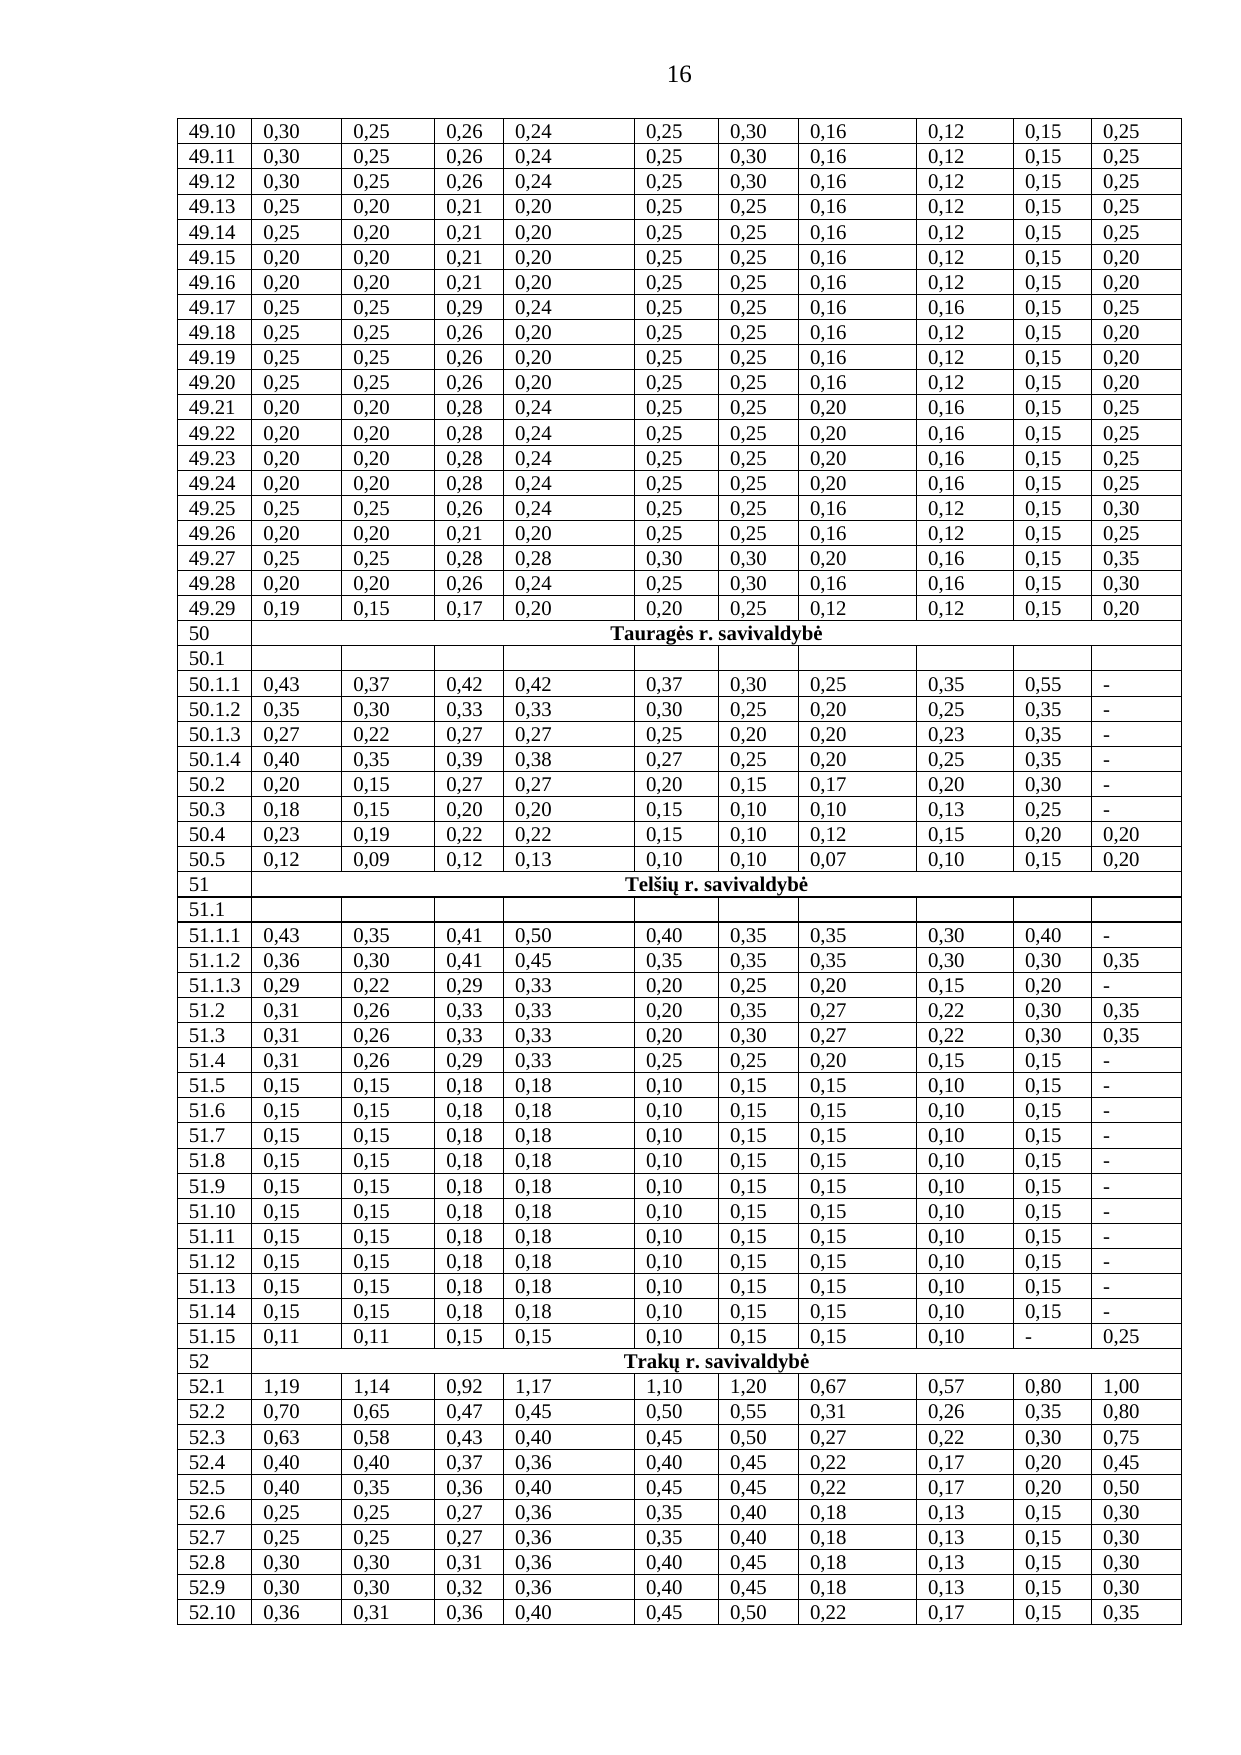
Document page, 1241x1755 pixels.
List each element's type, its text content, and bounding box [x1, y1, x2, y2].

table_cell 0,25 [1092, 295, 1181, 319]
table_cell 0,20 [252, 446, 341, 469]
table_cell 0,27 [252, 722, 341, 746]
table_cell 0,30 [342, 948, 434, 972]
table_cell 0,25 [635, 220, 718, 244]
table_cell 0,35 [1092, 998, 1181, 1022]
table_cell 0,15 [342, 772, 434, 796]
table_cell 49.17 [178, 295, 251, 319]
table_cell 1,20 [719, 1374, 798, 1398]
table_cell 0,25 [719, 395, 798, 419]
table_cell 0,42 [504, 671, 634, 696]
table_cell 0,35 [1014, 747, 1091, 771]
table_cell 0,16 [799, 220, 916, 244]
table_cell 0,40 [719, 1525, 798, 1549]
table_cell 0,31 [435, 1550, 503, 1574]
table_cell 0,20 [252, 571, 341, 595]
table_cell 0,15 [1014, 596, 1091, 620]
table_cell 0,36 [504, 1550, 634, 1574]
table_cell 0,10 [635, 847, 718, 871]
table_cell 0,16 [917, 295, 1013, 319]
table_cell [917, 646, 1013, 670]
table_cell 0,15 [252, 1123, 341, 1147]
table_cell 0,15 [1014, 496, 1091, 520]
table_cell 0,31 [342, 1600, 434, 1624]
table_cell 0,20 [252, 270, 341, 294]
table_cell 0,20 [799, 446, 916, 469]
table_cell 0,35 [1014, 722, 1091, 746]
table_cell 0,18 [435, 1123, 503, 1147]
table_cell 0,27 [504, 772, 634, 796]
table_cell - [1092, 697, 1181, 721]
table_cell 0,20 [635, 596, 718, 620]
table_cell 0,18 [435, 1199, 503, 1223]
table_cell 0,28 [435, 446, 503, 469]
table_cell 0,10 [635, 1174, 718, 1198]
table_cell 0,40 [635, 923, 718, 947]
table_cell [799, 646, 916, 670]
table_cell 0,25 [1092, 446, 1181, 469]
table_cell 0,12 [917, 270, 1013, 294]
table_cell 0,20 [252, 471, 341, 495]
table_cell 0,20 [799, 722, 916, 746]
table_cell 51.12 [178, 1249, 251, 1273]
table_cell 0,13 [917, 1525, 1013, 1549]
table_cell 0,15 [342, 1249, 434, 1273]
table_cell 0,30 [635, 697, 718, 721]
table_cell 0,16 [799, 195, 916, 218]
table_cell 0,15 [799, 1149, 916, 1172]
table_cell 0,25 [635, 471, 718, 495]
table_cell 0,20 [1092, 245, 1181, 269]
table_cell 0,15 [1014, 270, 1091, 294]
table_cell 0,15 [1014, 345, 1091, 369]
table_cell 0,25 [635, 169, 718, 193]
table_cell 0,41 [435, 923, 503, 947]
table_cell 0,27 [799, 998, 916, 1022]
table_cell 0,20 [504, 596, 634, 620]
table_cell 0,26 [435, 144, 503, 168]
table_cell 0,55 [719, 1400, 798, 1423]
table_cell 0,10 [719, 847, 798, 871]
table_cell 0,16 [917, 471, 1013, 495]
table_cell [342, 898, 434, 921]
table_cell 50.1 [178, 646, 251, 670]
table_cell [252, 646, 341, 670]
table_cell 0,30 [1092, 496, 1181, 520]
table_cell 0,15 [719, 1073, 798, 1097]
table_cell 0,10 [635, 1274, 718, 1298]
table_cell 0,20 [719, 722, 798, 746]
table_cell 0,16 [917, 446, 1013, 469]
table_cell 0,15 [1014, 295, 1091, 319]
table_cell [917, 898, 1013, 921]
table_cell 0,18 [435, 1274, 503, 1298]
table_cell 0,15 [342, 1274, 434, 1298]
table_cell 0,20 [799, 973, 916, 997]
table_cell 0,24 [504, 119, 634, 143]
table_cell 0,25 [1092, 420, 1181, 444]
table_cell 0,25 [635, 571, 718, 595]
table_cell 0,25 [719, 596, 798, 620]
table_cell 0,15 [799, 1249, 916, 1273]
table_cell 0,25 [719, 521, 798, 545]
table_cell 0,15 [252, 1073, 341, 1097]
table_cell 0,20 [1014, 1475, 1091, 1499]
table_cell 0,20 [799, 471, 916, 495]
table_cell 0,35 [342, 923, 434, 947]
table_cell 0,21 [435, 270, 503, 294]
table_cell 0,35 [719, 948, 798, 972]
table_cell 0,10 [635, 1224, 718, 1248]
table_cell 0,65 [342, 1400, 434, 1423]
table_cell 0,11 [252, 1324, 341, 1348]
table_cell 0,15 [1014, 546, 1091, 570]
table_cell 0,16 [917, 420, 1013, 444]
table_cell 0,12 [917, 144, 1013, 168]
table_cell 0,15 [799, 1098, 916, 1122]
table_cell 0,25 [635, 496, 718, 520]
table_cell 0,37 [635, 671, 718, 696]
table_cell 0,55 [1014, 671, 1091, 696]
table_cell 0,35 [342, 1475, 434, 1499]
table_cell 0,25 [252, 195, 341, 218]
table_cell 0,15 [719, 1224, 798, 1248]
table_cell [719, 646, 798, 670]
table_cell 0,40 [252, 1475, 341, 1499]
table_cell 0,35 [252, 697, 341, 721]
table_cell - [1092, 1299, 1181, 1323]
table_cell 0,35 [1014, 697, 1091, 721]
table_cell 0,25 [342, 295, 434, 319]
table_cell [719, 898, 798, 921]
table_cell - [1092, 1098, 1181, 1122]
table_cell 0,15 [342, 1199, 434, 1223]
table_cell 0,15 [1014, 195, 1091, 218]
table_cell 0,25 [252, 220, 341, 244]
table_cell 0,27 [504, 722, 634, 746]
table_cell 0,12 [917, 195, 1013, 218]
table_cell 0,15 [1014, 571, 1091, 595]
table_cell 0,10 [799, 797, 916, 821]
table_cell 0,15 [719, 1098, 798, 1122]
table_cell 49.25 [178, 496, 251, 520]
table_cell 0,15 [719, 772, 798, 796]
table_cell 0,30 [1092, 1525, 1181, 1549]
table_cell 0,40 [719, 1500, 798, 1524]
table_cell - [1092, 747, 1181, 771]
table_cell 0,10 [719, 822, 798, 846]
table_cell 0,10 [917, 1224, 1013, 1248]
table_cell 50.1.4 [178, 747, 251, 771]
table_cell 0,20 [1092, 596, 1181, 620]
table_cell 0,57 [917, 1374, 1013, 1398]
table_cell 0,30 [1014, 772, 1091, 796]
table_cell 0,16 [917, 546, 1013, 570]
table_cell 0,45 [719, 1475, 798, 1499]
table_cell 1,00 [1092, 1374, 1181, 1398]
table_cell 0,30 [917, 948, 1013, 972]
table_cell [435, 898, 503, 921]
table_cell 0,15 [1014, 521, 1091, 545]
table_cell 0,20 [799, 546, 916, 570]
table_cell 0,25 [719, 420, 798, 444]
table_cell 0,15 [799, 1224, 916, 1248]
table_cell 0,20 [252, 521, 341, 545]
table_cell 0,12 [435, 847, 503, 871]
table_cell 0,30 [252, 1575, 341, 1599]
table_cell 0,36 [435, 1475, 503, 1499]
table_cell 0,15 [917, 822, 1013, 846]
table_cell 0,25 [342, 1500, 434, 1524]
table_cell 0,20 [635, 772, 718, 796]
table_cell 0,33 [504, 973, 634, 997]
table_cell - [1092, 797, 1181, 821]
table_cell 0,36 [435, 1600, 503, 1624]
table_cell Tauragės r. savivaldybė [252, 621, 1181, 645]
table_cell 0,15 [342, 1098, 434, 1122]
table_cell 0,16 [917, 395, 1013, 419]
table_cell 0,18 [504, 1098, 634, 1122]
table_cell 0,18 [799, 1550, 916, 1574]
table_cell 0,30 [342, 1550, 434, 1574]
table_cell 0,15 [1014, 1274, 1091, 1298]
table_cell 51.15 [178, 1324, 251, 1348]
table_cell 0,20 [1092, 847, 1181, 871]
table_cell 0,24 [504, 496, 634, 520]
table_cell 0,12 [252, 847, 341, 871]
table_cell [504, 898, 634, 921]
table_cell Trakų r. savivaldybė [252, 1349, 1181, 1373]
table_cell 0,15 [799, 1073, 916, 1097]
table_cell 0,25 [252, 370, 341, 394]
table_cell 0,26 [435, 345, 503, 369]
table_cell 0,26 [917, 1400, 1013, 1423]
table_cell 0,15 [719, 1149, 798, 1172]
table_cell 0,40 [504, 1475, 634, 1499]
table_cell 0,25 [635, 1048, 718, 1072]
table_cell 0,15 [917, 1048, 1013, 1072]
table_cell 0,13 [917, 797, 1013, 821]
table_cell 0,26 [435, 370, 503, 394]
table_cell 0,30 [1092, 1500, 1181, 1524]
table_cell 0,24 [504, 295, 634, 319]
table_cell 0,15 [1014, 1199, 1091, 1223]
table_cell 0,24 [504, 471, 634, 495]
table_cell 0,18 [435, 1174, 503, 1198]
table_cell 0,30 [1092, 571, 1181, 595]
table_cell 0,15 [252, 1274, 341, 1298]
table_cell 0,12 [917, 521, 1013, 545]
table_cell 0,18 [435, 1098, 503, 1122]
table_cell 0,25 [342, 119, 434, 143]
table_cell 0,30 [252, 144, 341, 168]
table_cell 0,25 [252, 320, 341, 344]
table_cell 0,36 [504, 1450, 634, 1474]
table_cell 0,25 [719, 697, 798, 721]
table_cell 0,24 [504, 395, 634, 419]
table_cell 0,30 [252, 169, 341, 193]
table_cell 0,32 [435, 1575, 503, 1599]
table_cell 0,30 [1014, 998, 1091, 1022]
table_cell 0,20 [504, 345, 634, 369]
table_cell 0,20 [342, 395, 434, 419]
table_cell 50.4 [178, 822, 251, 846]
table_cell 1,19 [252, 1374, 341, 1398]
table_cell 0,25 [635, 395, 718, 419]
table_cell 50.1.1 [178, 671, 251, 696]
table_cell 0,92 [435, 1374, 503, 1398]
table_cell 0,22 [917, 998, 1013, 1022]
table_cell 0,31 [252, 1048, 341, 1072]
table_cell 0,17 [917, 1450, 1013, 1474]
table_cell 0,15 [1014, 320, 1091, 344]
table_cell 0,22 [435, 822, 503, 846]
table_cell 0,15 [1014, 1123, 1091, 1147]
table_cell [799, 898, 916, 921]
table_cell 0,50 [1092, 1475, 1181, 1499]
table_cell 49.15 [178, 245, 251, 269]
table_cell 0,25 [719, 245, 798, 269]
table_cell 49.26 [178, 521, 251, 545]
table_cell 50 [178, 621, 251, 645]
table_cell 0,12 [917, 169, 1013, 193]
table_cell 0,10 [635, 1123, 718, 1147]
table_cell 0,30 [342, 697, 434, 721]
table_cell 0,39 [435, 747, 503, 771]
table_cell 0,15 [1014, 1525, 1091, 1549]
table_cell 0,20 [342, 571, 434, 595]
table_cell 0,40 [635, 1575, 718, 1599]
table_cell 0,20 [435, 797, 503, 821]
table_cell 0,25 [342, 144, 434, 168]
table_cell 0,47 [435, 1400, 503, 1423]
table_cell 0,30 [719, 144, 798, 168]
table_cell 0,26 [435, 571, 503, 595]
table_cell 0,09 [342, 847, 434, 871]
table_cell 0,16 [799, 295, 916, 319]
table_cell 0,45 [504, 948, 634, 972]
table_cell 0,20 [1092, 345, 1181, 369]
table_cell 0,15 [719, 1274, 798, 1298]
table_cell 0,15 [1014, 1149, 1091, 1172]
table_cell 0,30 [342, 1575, 434, 1599]
table_cell 0,16 [799, 320, 916, 344]
table_cell 0,15 [1014, 144, 1091, 168]
table_cell 0,16 [799, 496, 916, 520]
table_cell 0,15 [435, 1324, 503, 1348]
table_cell 0,20 [917, 772, 1013, 796]
table_cell 0,10 [917, 1324, 1013, 1348]
table_cell 0,38 [504, 747, 634, 771]
table_cell 0,20 [342, 245, 434, 269]
table_cell 0,18 [504, 1073, 634, 1097]
table_cell 0,33 [504, 998, 634, 1022]
table_cell 50.3 [178, 797, 251, 821]
table_cell 0,43 [435, 1425, 503, 1449]
table_cell 0,30 [719, 546, 798, 570]
table_cell 51.3 [178, 1023, 251, 1047]
table_cell 0,37 [342, 671, 434, 696]
table_cell - [1092, 772, 1181, 796]
table_cell 49.12 [178, 169, 251, 193]
table_cell 0,35 [719, 923, 798, 947]
table_cell 0,10 [917, 1149, 1013, 1172]
table_cell 0,25 [1092, 119, 1181, 143]
table_cell 0,19 [252, 596, 341, 620]
table_cell 0,41 [435, 948, 503, 972]
table_cell 0,15 [799, 1274, 916, 1298]
table_cell 0,30 [719, 671, 798, 696]
table_cell 0,13 [917, 1550, 1013, 1574]
table_cell 0,25 [1092, 1324, 1181, 1348]
table_cell 0,15 [252, 1098, 341, 1122]
table_cell 49.13 [178, 195, 251, 218]
table_cell - [1092, 722, 1181, 746]
table_cell 0,15 [1014, 1600, 1091, 1624]
table_cell 0,15 [635, 797, 718, 821]
table_cell [635, 898, 718, 921]
table_cell 0,25 [252, 496, 341, 520]
table_cell 0,25 [635, 245, 718, 269]
table_cell 49.20 [178, 370, 251, 394]
table_cell 0,10 [719, 797, 798, 821]
table_cell 0,26 [435, 119, 503, 143]
table_cell 0,12 [917, 496, 1013, 520]
table_cell 0,16 [799, 345, 916, 369]
table_cell 0,80 [1014, 1374, 1091, 1398]
table_cell 0,25 [635, 521, 718, 545]
table_cell 0,36 [504, 1500, 634, 1524]
table_cell 0,25 [719, 220, 798, 244]
table_cell 0,40 [504, 1600, 634, 1624]
table_cell 0,15 [342, 1123, 434, 1147]
table_cell 51.13 [178, 1274, 251, 1298]
table_cell 0,10 [917, 1299, 1013, 1323]
table_cell 0,25 [1092, 395, 1181, 419]
table_cell 0,30 [635, 546, 718, 570]
table_cell 0,25 [719, 320, 798, 344]
table_cell 0,25 [719, 295, 798, 319]
table_cell 49.23 [178, 446, 251, 469]
table_cell - [1092, 1149, 1181, 1172]
table_cell 52.8 [178, 1550, 251, 1574]
table_cell 0,24 [504, 169, 634, 193]
table_cell 0,15 [1014, 1299, 1091, 1323]
table_cell 0,33 [504, 1048, 634, 1072]
table_cell 0,15 [342, 1299, 434, 1323]
table_cell 0,16 [917, 571, 1013, 595]
table_cell 0,10 [917, 1098, 1013, 1122]
table_cell 49.22 [178, 420, 251, 444]
table_cell 0,45 [504, 1400, 634, 1423]
table_cell 0,28 [504, 546, 634, 570]
table_cell 0,17 [799, 772, 916, 796]
table_cell 0,15 [342, 1149, 434, 1172]
table_cell 49.10 [178, 119, 251, 143]
table_cell [504, 646, 634, 670]
table_cell 52.3 [178, 1425, 251, 1449]
table_cell 0,36 [252, 1600, 341, 1624]
table_cell 0,10 [917, 847, 1013, 871]
table_cell 1,14 [342, 1374, 434, 1398]
table_cell 0,36 [252, 948, 341, 972]
table_cell 0,20 [342, 521, 434, 545]
table_cell 0,35 [917, 671, 1013, 696]
table_cell 0,50 [635, 1400, 718, 1423]
table_cell 0,20 [1092, 320, 1181, 344]
table_cell 0,22 [799, 1475, 916, 1499]
table_cell 0,18 [435, 1299, 503, 1323]
table_cell 0,15 [719, 1123, 798, 1147]
table_cell 50.5 [178, 847, 251, 871]
table_cell 0,25 [719, 1048, 798, 1072]
table_cell 0,15 [1014, 1073, 1091, 1097]
table_cell 49.14 [178, 220, 251, 244]
table_cell 0,16 [799, 571, 916, 595]
table_cell 0,22 [504, 822, 634, 846]
table_cell 0,35 [1092, 546, 1181, 570]
table_cell 0,15 [1014, 245, 1091, 269]
table_cell 0,45 [635, 1475, 718, 1499]
table_cell 0,35 [799, 948, 916, 972]
table_cell 51.1.2 [178, 948, 251, 972]
table_cell 49.16 [178, 270, 251, 294]
table_cell 0,25 [1014, 797, 1091, 821]
table_cell 0,45 [719, 1450, 798, 1474]
table_cell 0,40 [252, 1450, 341, 1474]
table_cell 0,10 [917, 1123, 1013, 1147]
table_cell 0,18 [435, 1149, 503, 1172]
table_cell - [1092, 973, 1181, 997]
table_cell 0,25 [635, 345, 718, 369]
table_cell 0,15 [799, 1299, 916, 1323]
table_cell 0,13 [917, 1575, 1013, 1599]
table_cell 0,25 [342, 320, 434, 344]
table_cell 0,25 [719, 471, 798, 495]
table_cell 0,30 [917, 923, 1013, 947]
table_cell 0,26 [435, 496, 503, 520]
table_cell 0,18 [504, 1149, 634, 1172]
table_cell - [1092, 1249, 1181, 1273]
table_cell 0,12 [799, 596, 916, 620]
table_cell 0,40 [504, 1425, 634, 1449]
table_cell 0,25 [342, 546, 434, 570]
table_cell 0,25 [719, 270, 798, 294]
table_cell 0,20 [635, 998, 718, 1022]
table_cell 0,15 [342, 797, 434, 821]
table_cell 0,25 [635, 370, 718, 394]
table_cell 0,28 [435, 546, 503, 570]
table_cell 0,15 [1014, 1500, 1091, 1524]
table_cell [635, 646, 718, 670]
table_cell 0,27 [435, 722, 503, 746]
table_cell 0,20 [252, 772, 341, 796]
table_cell 1,10 [635, 1374, 718, 1398]
table_cell 0,25 [635, 270, 718, 294]
table_cell 0,12 [917, 345, 1013, 369]
table_cell 0,18 [252, 797, 341, 821]
table_cell 0,58 [342, 1425, 434, 1449]
table_cell 0,35 [1092, 1023, 1181, 1047]
table_cell 0,15 [799, 1174, 916, 1198]
table_cell 0,30 [719, 169, 798, 193]
table_cell 0,18 [799, 1575, 916, 1599]
table_cell 0,35 [1014, 1400, 1091, 1423]
table_cell 0,20 [1014, 822, 1091, 846]
table_cell - [1092, 1199, 1181, 1223]
table_cell 0,20 [342, 471, 434, 495]
table_cell 0,43 [252, 671, 341, 696]
table_cell - [1092, 1174, 1181, 1198]
table_cell 0,36 [504, 1525, 634, 1549]
table_cell 51.8 [178, 1149, 251, 1172]
table_cell 52.9 [178, 1575, 251, 1599]
table_cell 0,20 [342, 446, 434, 469]
table_cell 51.6 [178, 1098, 251, 1122]
table_cell 0,10 [635, 1073, 718, 1097]
table_cell 0,18 [504, 1199, 634, 1223]
table_cell 0,25 [252, 1500, 341, 1524]
table_cell 0,15 [1014, 1098, 1091, 1122]
table_cell 0,20 [252, 395, 341, 419]
table_cell 0,15 [635, 822, 718, 846]
table_cell 0,15 [252, 1224, 341, 1248]
table_cell 0,45 [1092, 1450, 1181, 1474]
table_cell 0,33 [435, 998, 503, 1022]
table_cell 0,22 [799, 1600, 916, 1624]
table_cell 0,20 [252, 420, 341, 444]
table_cell 0,10 [635, 1324, 718, 1348]
table_cell 0,21 [435, 245, 503, 269]
table_cell 52.10 [178, 1600, 251, 1624]
table_cell 0,30 [252, 119, 341, 143]
table_cell 0,25 [917, 747, 1013, 771]
table_cell 0,21 [435, 521, 503, 545]
table_cell 49.28 [178, 571, 251, 595]
table_cell - [1092, 923, 1181, 947]
table_cell 0,45 [719, 1550, 798, 1574]
table_cell 1,17 [504, 1374, 634, 1398]
table_cell 0,15 [799, 1199, 916, 1223]
table_cell 0,20 [799, 697, 916, 721]
table_cell 0,30 [1014, 1023, 1091, 1047]
table_cell 0,26 [435, 169, 503, 193]
table_cell 0,13 [504, 847, 634, 871]
table_cell 0,15 [719, 1299, 798, 1323]
table_cell 0,25 [1092, 144, 1181, 168]
table_cell 0,18 [435, 1224, 503, 1248]
table_cell 0,25 [342, 345, 434, 369]
table_cell 0,35 [635, 1500, 718, 1524]
table_cell 0,15 [799, 1324, 916, 1348]
table_cell 0,20 [504, 270, 634, 294]
table_cell 0,42 [435, 671, 503, 696]
table_cell - [1092, 1274, 1181, 1298]
table_cell 0,20 [1092, 270, 1181, 294]
table_cell 0,15 [1014, 1224, 1091, 1248]
table_cell 0,21 [435, 195, 503, 218]
table_cell 50.2 [178, 772, 251, 796]
table_cell 51.5 [178, 1073, 251, 1097]
table_cell 0,12 [917, 245, 1013, 269]
table_cell 52.7 [178, 1525, 251, 1549]
table_cell 0,35 [635, 1525, 718, 1549]
table_cell 0,12 [917, 370, 1013, 394]
table_cell 0,25 [917, 697, 1013, 721]
table_cell 0,45 [635, 1425, 718, 1449]
table_cell 0,25 [719, 345, 798, 369]
table_cell [342, 646, 434, 670]
table_cell 0,50 [504, 923, 634, 947]
table_cell 0,27 [435, 772, 503, 796]
table_cell 0,20 [252, 245, 341, 269]
table_cell 0,12 [917, 596, 1013, 620]
table_cell 0,26 [435, 320, 503, 344]
table_cell 52.5 [178, 1475, 251, 1499]
table_cell 0,25 [342, 169, 434, 193]
table_cell 0,12 [917, 320, 1013, 344]
table_cell 0,40 [1014, 923, 1091, 947]
table_cell 0,15 [799, 1123, 916, 1147]
table_cell 0,15 [917, 973, 1013, 997]
table_cell 0,33 [435, 1023, 503, 1047]
table_cell Telšių r. savivaldybė [252, 872, 1181, 896]
table_cell 0,33 [504, 697, 634, 721]
table_cell 0,23 [917, 722, 1013, 746]
table_cell 0,15 [252, 1174, 341, 1198]
table_cell 0,24 [504, 571, 634, 595]
table_cell 0,20 [504, 370, 634, 394]
table_cell - [1092, 1123, 1181, 1147]
table_cell 51.1.3 [178, 973, 251, 997]
table_cell 0,10 [635, 1199, 718, 1223]
table_cell 0,12 [917, 220, 1013, 244]
table_cell 0,15 [252, 1299, 341, 1323]
table_cell 0,24 [504, 420, 634, 444]
table_cell 51.10 [178, 1199, 251, 1223]
table_cell 0,25 [1092, 471, 1181, 495]
table_cell 0,25 [342, 370, 434, 394]
table_cell 0,20 [504, 320, 634, 344]
table_cell - [1014, 1324, 1091, 1348]
table_cell 0,35 [1092, 948, 1181, 972]
table_cell 0,20 [504, 521, 634, 545]
table_cell 0,30 [719, 571, 798, 595]
table_cell 0,25 [1092, 220, 1181, 244]
table_cell 0,28 [435, 420, 503, 444]
table_cell 51.4 [178, 1048, 251, 1072]
table_cell 0,15 [1014, 847, 1091, 871]
table_cell 0,18 [435, 1249, 503, 1273]
table_cell 51 [178, 872, 251, 896]
table_cell 0,22 [917, 1023, 1013, 1047]
table_cell 0,20 [504, 195, 634, 218]
table_cell 0,70 [252, 1400, 341, 1423]
table_cell 0,15 [719, 1249, 798, 1273]
table_cell 0,30 [252, 1550, 341, 1574]
table_cell 0,22 [342, 722, 434, 746]
table_cell 0,29 [435, 295, 503, 319]
table_cell 50.1.2 [178, 697, 251, 721]
table_cell 0,25 [635, 195, 718, 218]
table_cell 0,24 [504, 144, 634, 168]
table_cell 0,10 [635, 1149, 718, 1172]
table_cell 0,25 [342, 1525, 434, 1549]
table_cell 0,25 [635, 722, 718, 746]
table_cell 0,25 [635, 295, 718, 319]
table_cell 0,45 [719, 1575, 798, 1599]
table_cell [252, 898, 341, 921]
table_cell 0,16 [799, 144, 916, 168]
table_cell 0,15 [1014, 119, 1091, 143]
table_cell 0,43 [252, 923, 341, 947]
table_cell 0,10 [917, 1174, 1013, 1198]
table_cell 0,26 [342, 1048, 434, 1072]
table_cell 0,20 [1092, 822, 1181, 846]
table_cell 0,31 [799, 1400, 916, 1423]
table_cell 0,15 [1014, 1174, 1091, 1198]
table_cell 0,50 [719, 1600, 798, 1624]
table_cell 0,36 [504, 1575, 634, 1599]
table_cell 52.1 [178, 1374, 251, 1398]
table_cell 0,20 [342, 195, 434, 218]
table_cell 0,27 [435, 1500, 503, 1524]
table_cell 51.9 [178, 1174, 251, 1198]
table_cell 0,15 [342, 596, 434, 620]
table_cell 0,18 [504, 1224, 634, 1248]
table_cell 0,25 [719, 195, 798, 218]
table_cell 0,15 [1014, 220, 1091, 244]
table_cell 0,25 [635, 420, 718, 444]
table_cell 0,16 [799, 119, 916, 143]
table_cell 0,20 [635, 1023, 718, 1047]
table_cell 0,35 [635, 948, 718, 972]
table_cell 0,25 [719, 747, 798, 771]
table_cell 0,22 [799, 1450, 916, 1474]
table_cell 0,18 [504, 1249, 634, 1273]
table_cell - [1092, 1073, 1181, 1097]
table_cell 49.21 [178, 395, 251, 419]
table_cell 0,15 [342, 1174, 434, 1198]
table_cell 0,20 [799, 1048, 916, 1072]
table_cell 0,75 [1092, 1425, 1181, 1449]
table_cell 0,40 [252, 747, 341, 771]
table_cell 0,12 [799, 822, 916, 846]
table_cell 0,15 [1014, 420, 1091, 444]
table_cell 0,37 [435, 1450, 503, 1474]
table_cell 0,45 [635, 1600, 718, 1624]
table_cell 0,11 [342, 1324, 434, 1348]
table_cell 0,27 [799, 1023, 916, 1047]
table_cell 0,25 [635, 119, 718, 143]
table_cell 0,13 [917, 1500, 1013, 1524]
table_cell 0,30 [719, 119, 798, 143]
table_cell 0,29 [435, 973, 503, 997]
table_cell 0,15 [342, 1073, 434, 1097]
table_cell 51.1 [178, 898, 251, 921]
table_cell 0,15 [1014, 471, 1091, 495]
table_cell - [1092, 1224, 1181, 1248]
table_cell 51.14 [178, 1299, 251, 1323]
table_cell 0,20 [504, 245, 634, 269]
table_cell 0,40 [635, 1550, 718, 1574]
table_cell 0,20 [799, 395, 916, 419]
table_cell 0,20 [1014, 1450, 1091, 1474]
table_cell 0,15 [1014, 1575, 1091, 1599]
table_cell 0,15 [1014, 446, 1091, 469]
table_cell 0,30 [1092, 1550, 1181, 1574]
table_cell 0,17 [917, 1475, 1013, 1499]
table_cell 0,22 [342, 973, 434, 997]
table_cell 0,25 [635, 144, 718, 168]
table_cell 0,18 [799, 1500, 916, 1524]
table_cell 49.29 [178, 596, 251, 620]
table_cell 0,10 [635, 1249, 718, 1273]
table_cell [435, 646, 503, 670]
table_cell 0,33 [435, 697, 503, 721]
table_cell [1014, 646, 1091, 670]
table_cell - [1092, 1048, 1181, 1072]
table_cell 0,12 [917, 119, 1013, 143]
table_cell 0,35 [719, 998, 798, 1022]
table_cell 0,07 [799, 847, 916, 871]
table_cell 0,15 [719, 1324, 798, 1348]
table_cell 49.11 [178, 144, 251, 168]
table_cell 0,10 [917, 1249, 1013, 1273]
table_cell 0,17 [917, 1600, 1013, 1624]
table_cell 52 [178, 1349, 251, 1373]
table_cell 52.4 [178, 1450, 251, 1474]
table_cell 0,40 [342, 1450, 434, 1474]
table_cell 52.6 [178, 1500, 251, 1524]
table_cell [1014, 898, 1091, 921]
table_cell 0,18 [504, 1274, 634, 1298]
table_cell 0,26 [342, 1023, 434, 1047]
table_cell 0,22 [917, 1425, 1013, 1449]
table_cell 0,18 [504, 1299, 634, 1323]
table_cell [1092, 646, 1181, 670]
table_cell 0,25 [1092, 521, 1181, 545]
table_cell 0,21 [435, 220, 503, 244]
table_cell 0,15 [504, 1324, 634, 1348]
table_cell 0,25 [252, 1525, 341, 1549]
table_cell 0,26 [342, 998, 434, 1022]
table_cell 0,17 [435, 596, 503, 620]
table_cell 50.1.3 [178, 722, 251, 746]
table_cell 0,31 [252, 998, 341, 1022]
table_cell 0,16 [799, 370, 916, 394]
table_cell 51.7 [178, 1123, 251, 1147]
table_cell 51.2 [178, 998, 251, 1022]
table_cell 0,20 [799, 747, 916, 771]
table_cell 51.11 [178, 1224, 251, 1248]
table_cell 0,63 [252, 1425, 341, 1449]
table_cell 0,28 [435, 471, 503, 495]
table_cell 0,30 [1092, 1575, 1181, 1599]
table_cell 0,25 [719, 370, 798, 394]
table_cell 0,15 [252, 1199, 341, 1223]
table_cell 0,15 [1014, 169, 1091, 193]
table_cell 0,19 [342, 822, 434, 846]
table_cell 0,15 [719, 1174, 798, 1198]
table_cell 0,35 [1092, 1600, 1181, 1624]
table_cell 0,16 [799, 521, 916, 545]
table_cell 0,25 [342, 496, 434, 520]
table_cell 0,15 [1014, 1550, 1091, 1574]
table_cell 0,30 [1014, 948, 1091, 972]
table_cell 0,15 [252, 1149, 341, 1172]
table_cell 52.2 [178, 1400, 251, 1423]
table_cell 0,27 [635, 747, 718, 771]
table_cell 0,20 [342, 270, 434, 294]
table_cell 0,25 [252, 546, 341, 570]
table_cell 0,20 [504, 220, 634, 244]
table_cell 0,24 [504, 446, 634, 469]
table_cell 0,25 [252, 345, 341, 369]
table_cell 0,10 [917, 1274, 1013, 1298]
table_cell 0,25 [719, 446, 798, 469]
table_cell 0,15 [342, 1224, 434, 1248]
table_cell 0,20 [635, 973, 718, 997]
table_cell 0,25 [635, 320, 718, 344]
table_cell 0,35 [342, 747, 434, 771]
table_cell 0,20 [504, 797, 634, 821]
table_cell [1092, 898, 1181, 921]
table_cell 0,20 [342, 220, 434, 244]
table_cell 0,16 [799, 245, 916, 269]
table_cell 0,10 [635, 1299, 718, 1323]
table_cell 0,25 [252, 295, 341, 319]
table_cell 0,40 [635, 1450, 718, 1474]
table_cell 0,23 [252, 822, 341, 846]
table_cell 0,16 [799, 169, 916, 193]
table_cell 0,16 [799, 270, 916, 294]
table_cell 0,18 [504, 1174, 634, 1198]
table_cell 0,25 [1092, 169, 1181, 193]
table_cell 0,25 [799, 671, 916, 696]
table_cell 0,25 [635, 446, 718, 469]
table_cell 0,27 [799, 1425, 916, 1449]
table_cell 0,15 [719, 1199, 798, 1223]
table_cell 0,10 [917, 1199, 1013, 1223]
table_cell 0,50 [719, 1425, 798, 1449]
table_cell 49.19 [178, 345, 251, 369]
table_cell 49.27 [178, 546, 251, 570]
table_cell 0,67 [799, 1374, 916, 1398]
table_cell 0,18 [504, 1123, 634, 1147]
table_cell 0,30 [719, 1023, 798, 1047]
table_cell 0,31 [252, 1023, 341, 1047]
table_cell 0,28 [435, 395, 503, 419]
table_cell 0,20 [1092, 370, 1181, 394]
table_cell 51.1.1 [178, 923, 251, 947]
table_cell 49.24 [178, 471, 251, 495]
table_cell 0,15 [252, 1249, 341, 1273]
table_cell 0,80 [1092, 1400, 1181, 1423]
table_cell 0,25 [1092, 195, 1181, 218]
table_cell 0,15 [1014, 1048, 1091, 1072]
table_cell 0,20 [342, 420, 434, 444]
table_cell 0,10 [917, 1073, 1013, 1097]
table_cell 0,27 [435, 1525, 503, 1549]
table_cell 0,15 [1014, 395, 1091, 419]
table_cell 0,18 [435, 1073, 503, 1097]
table_cell 49.18 [178, 320, 251, 344]
table_cell 0,15 [1014, 1249, 1091, 1273]
table_cell 0,15 [1014, 370, 1091, 394]
table_cell 0,33 [504, 1023, 634, 1047]
table_cell 0,29 [252, 973, 341, 997]
table_cell 0,25 [719, 973, 798, 997]
table_cell 0,20 [1014, 973, 1091, 997]
table_cell 0,35 [799, 923, 916, 947]
table_cell 0,20 [799, 420, 916, 444]
table_cell 0,18 [799, 1525, 916, 1549]
table_cell 0,29 [435, 1048, 503, 1072]
table_cell - [1092, 671, 1181, 696]
table_cell 0,10 [635, 1098, 718, 1122]
table_cell 0,30 [1014, 1425, 1091, 1449]
table_cell 0,25 [719, 496, 798, 520]
